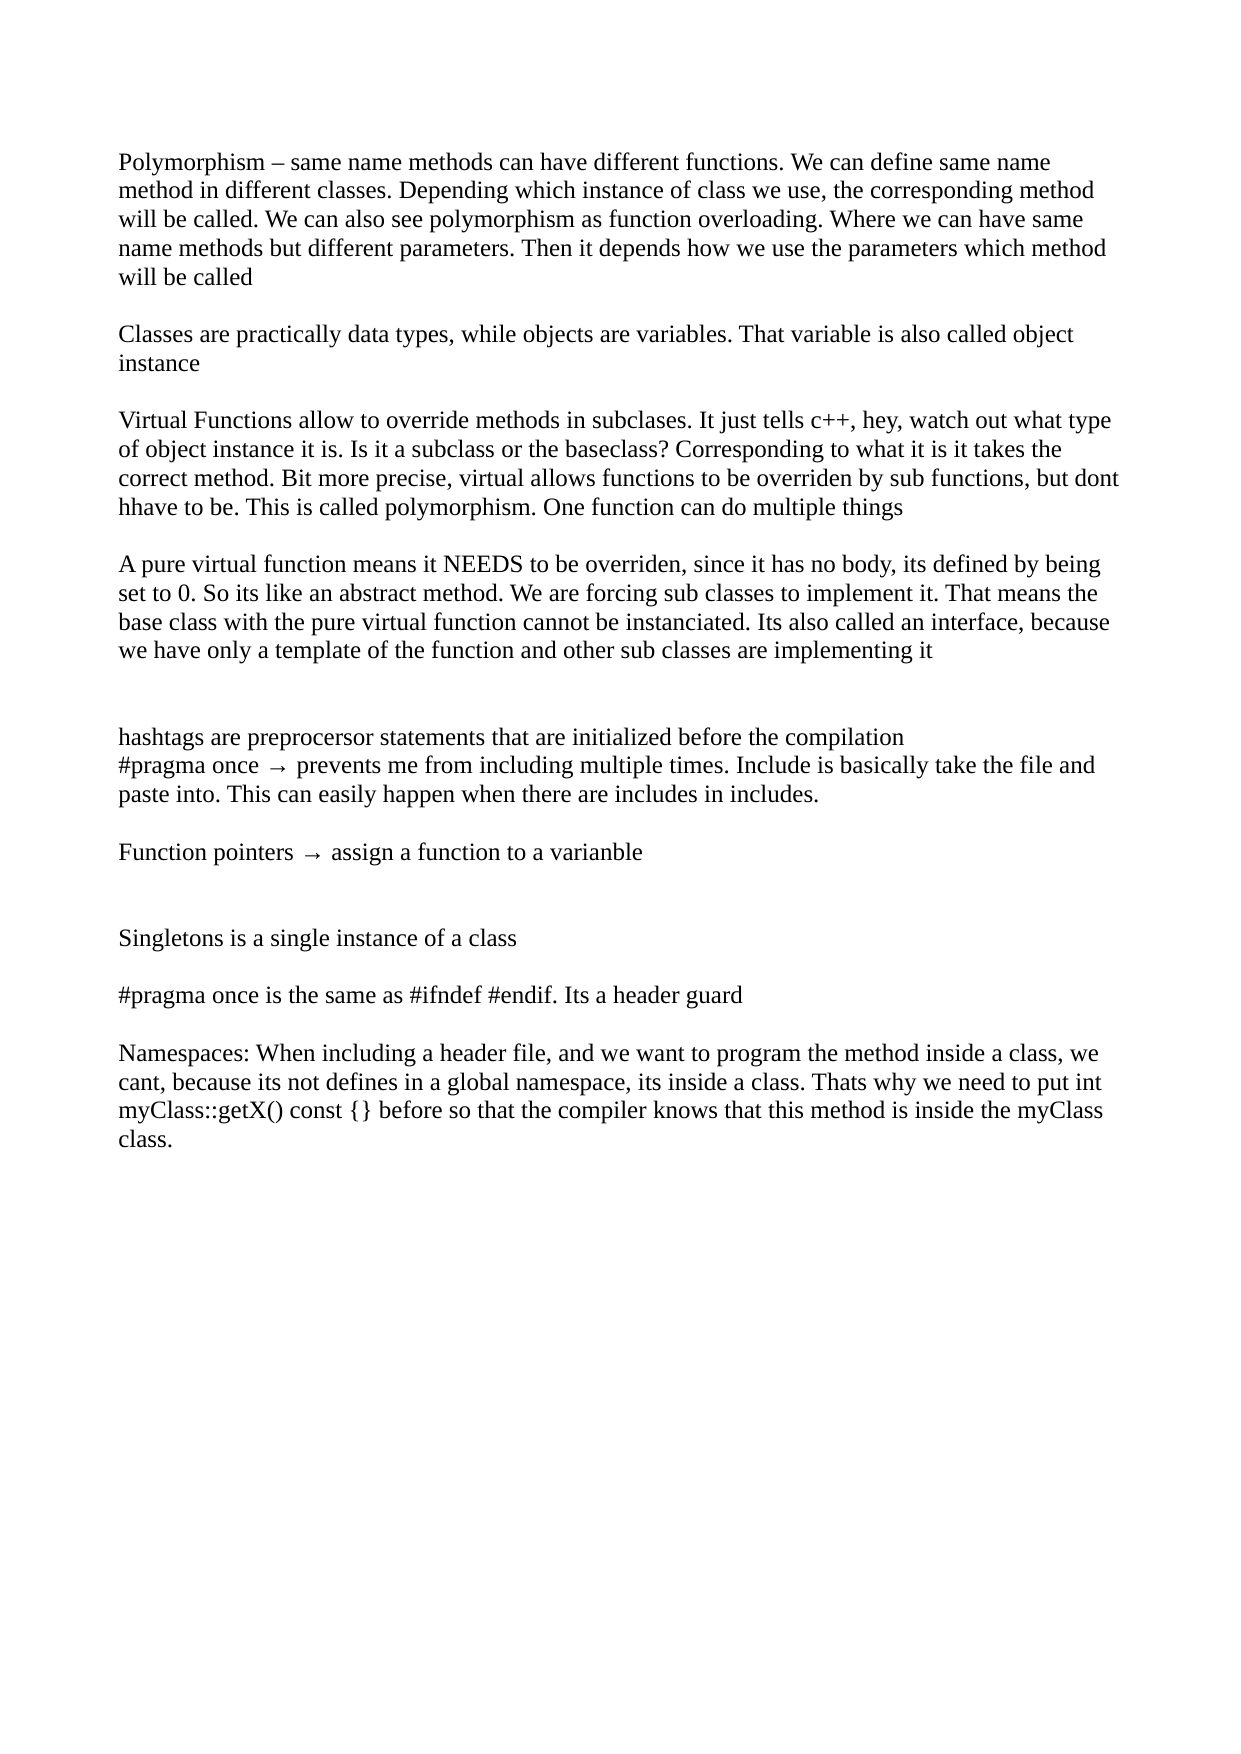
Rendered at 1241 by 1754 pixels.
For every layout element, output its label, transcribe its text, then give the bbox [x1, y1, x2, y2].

text Polymorphism – same name methods can have different functions. We can define same name method in different classes. Depending which instance of class we use, the corresponding method will be called. We can also see polymorphism as function overloading. Where we can have same name methods but different parameters. Then it depends how we use the parameters which method will be called [118, 147, 1122, 291]
text A pure virtual function means it NEEDS to be overriden, since it has no body, its defined by being set to 0. So its like an abstract method. We are forcing sub classes to implement it. That means the base class with the pure virtual function cannot be instanciated. Its also called an interface, because we have only a template of the function and other sub classes are implementing it [118, 549, 1122, 664]
text hashtags are preprocersor statements that are initialized before the compilation [118, 722, 1122, 751]
text Function pointers → assign a function to a varianble [118, 837, 1122, 866]
text Namespaces: When including a header file, and we want to program the method inside a class, we cant, because its not defines in a global namespace, its inside a class. Thats why we need to put int myClass::getX() const {} before so that the compiler knows that this method is inside the myClass class. [118, 1038, 1122, 1153]
text Classes are practically data types, while objects are variables. That variable is also called object instance [118, 319, 1122, 377]
text #pragma once is the same as #ifndef #endif. Its a header guard [118, 981, 1122, 1009]
text Virtual Functions allow to override methods in subclases. It just tells c++, hey, watch out what type of object instance it is. Is it a subclass or the baseclass? Corresponding to what it is it takes the correct method. Bit more precise, virtual allows functions to be overriden by sub functions, but dont hhave to be. This is called polymorphism. One function can do multiple things [118, 406, 1122, 521]
text Singletons is a single instance of a class [118, 923, 1122, 952]
text #pragma once → prevents me from including multiple times. Include is basically take the file and paste into. This can easily happen when there are includes in includes. [118, 751, 1122, 808]
